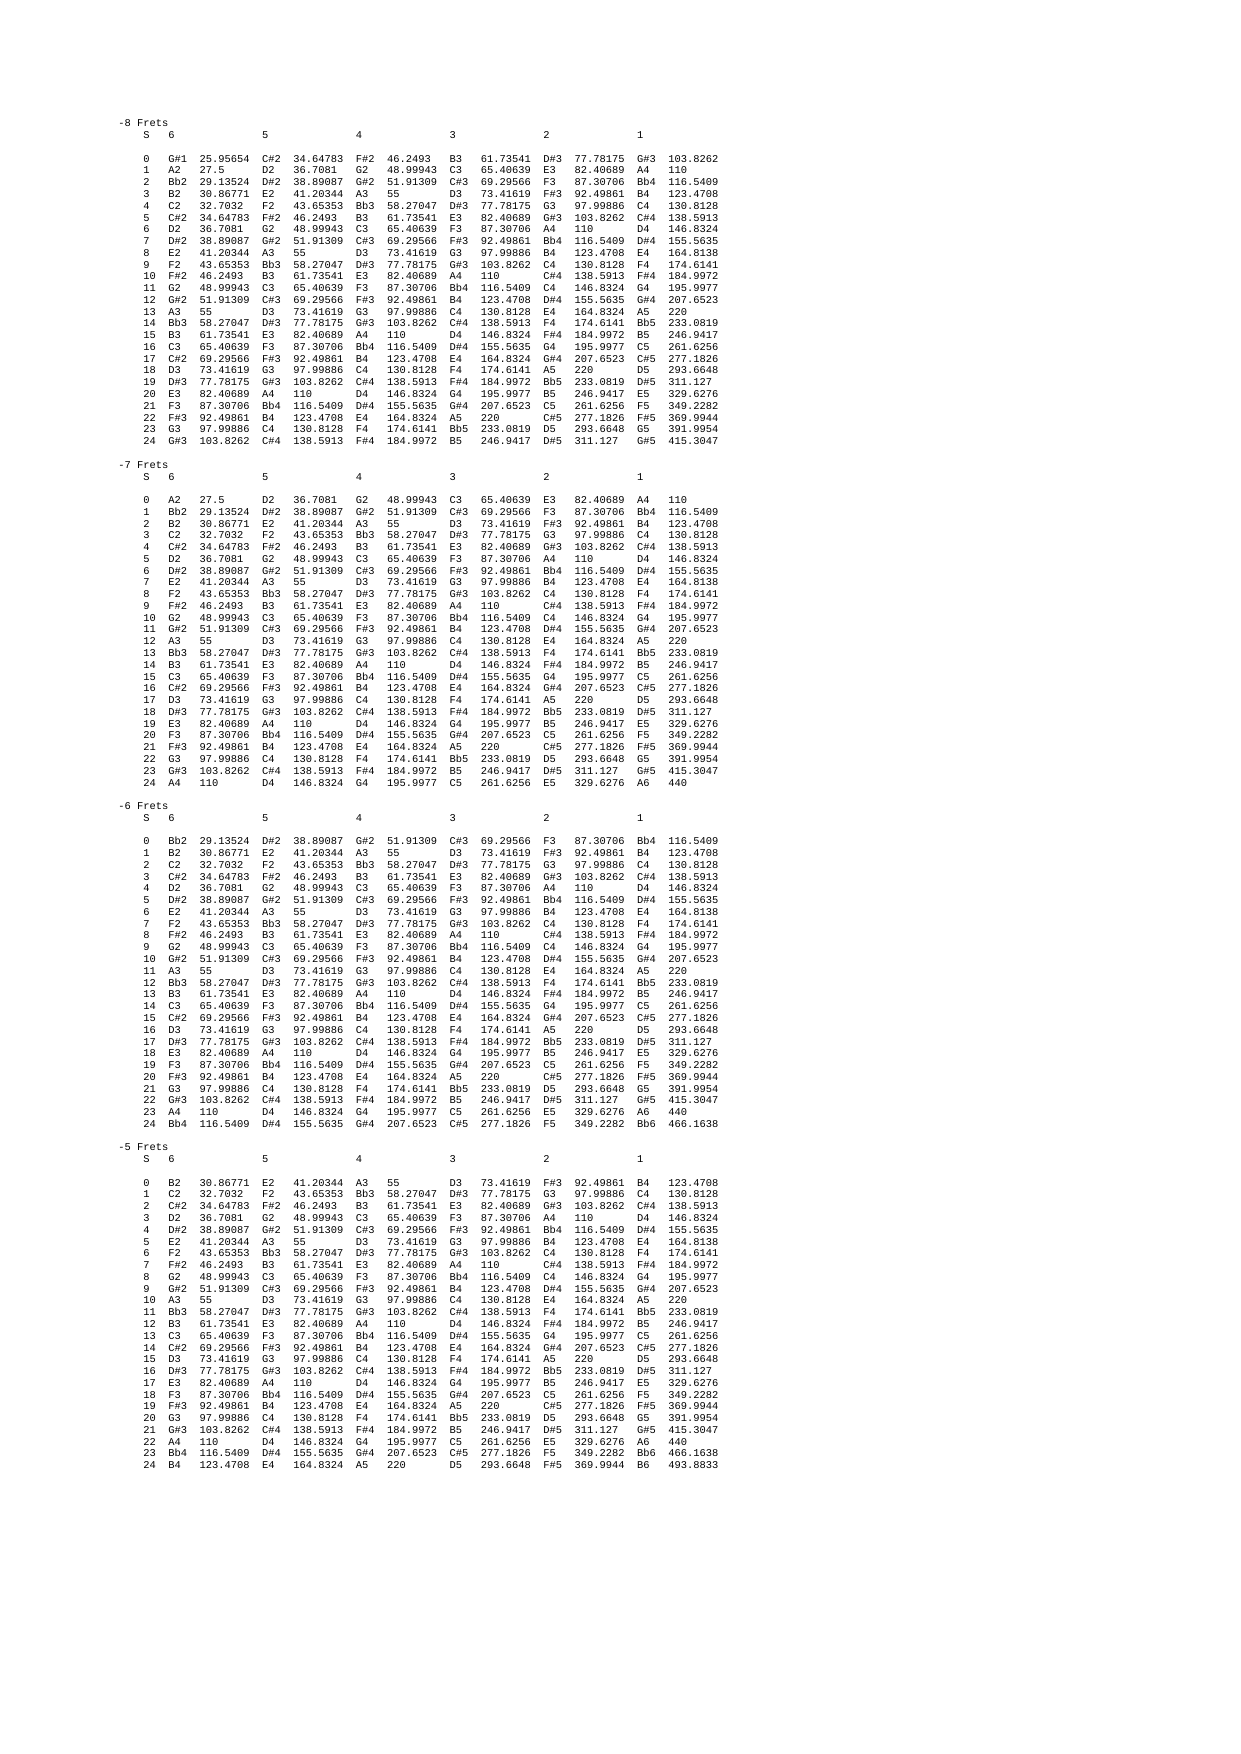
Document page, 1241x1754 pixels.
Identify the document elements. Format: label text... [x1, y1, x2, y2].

text 3 B2 30.86771 E2 41.20344 A3 55 D3 73.41619 F#3 92.49861 B4 123.4708 [118, 189, 1122, 201]
text 11 G#2 51.91309 C#3 69.29566 F#3 92.49861 B4 123.4708 D#4 155.5635 G#4 207.6523 [118, 624, 1122, 636]
text 9 G2 48.99943 C3 65.40639 F3 87.30706 Bb4 116.5409 C4 146.8324 G4 195.9977 [118, 942, 1122, 954]
text 11 A3 55 D3 73.41619 G3 97.99886 C4 130.8128 E4 164.8324 A5 220 [118, 966, 1122, 977]
text 2 C#2 34.64783 F#2 46.2493 B3 61.73541 E3 82.40689 G#3 103.8262 C#4 138.5913 [118, 1201, 1122, 1213]
text 9 F#2 46.2493 B3 61.73541 E3 82.40689 A4 110 C#4 138.5913 F#4 184.9972 [118, 601, 1122, 612]
text 15 B3 61.73541 E3 82.40689 A4 110 D4 146.8324 F#4 184.9972 B5 246.9417 [118, 330, 1122, 342]
text 15 C3 65.40639 F3 87.30706 Bb4 116.5409 D#4 155.5635 G4 195.9977 C5 261.6256 [118, 671, 1122, 683]
text 17 E3 82.40689 A4 110 D4 146.8324 G4 195.9977 B5 246.9417 E5 329.6276 [118, 1378, 1122, 1389]
text 20 F3 87.30706 Bb4 116.5409 D#4 155.5635 G#4 207.6523 C5 261.6256 F5 349.2282 [118, 730, 1122, 742]
text 6 F2 43.65353 Bb3 58.27047 D#3 77.78175 G#3 103.8262 C4 130.8128 F4 174.6141 [118, 1248, 1122, 1260]
text 11 G2 48.99943 C3 65.40639 F3 87.30706 Bb4 116.5409 C4 146.8324 G4 195.9977 [118, 283, 1122, 295]
text 0 B2 30.86771 E2 41.20344 A3 55 D3 73.41619 F#3 92.49861 B4 123.4708 [118, 1177, 1122, 1189]
text 7 F2 43.65353 Bb3 58.27047 D#3 77.78175 G#3 103.8262 C4 130.8128 F4 174.6141 [118, 918, 1122, 930]
text 15 C#2 69.29566 F#3 92.49861 B4 123.4708 E4 164.8324 G#4 207.6523 C#5 277.1826 [118, 1013, 1122, 1024]
text 1 A2 27.5 D2 36.7081 G2 48.99943 C3 65.40639 E3 82.40689 A4 110 [118, 165, 1122, 177]
text 10 G#2 51.91309 C#3 69.29566 F#3 92.49861 B4 123.4708 D#4 155.5635 G#4 207.6523 [118, 954, 1122, 966]
text S 6 5 4 3 2 1 [118, 1154, 1122, 1166]
text 21 G#3 103.8262 C#4 138.5913 F#4 184.9972 B5 246.9417 D#5 311.127 G#5 415.3047 [118, 1425, 1122, 1436]
text 16 C3 65.40639 F3 87.30706 Bb4 116.5409 D#4 155.5635 G4 195.9977 C5 261.6256 [118, 342, 1122, 353]
text 14 C3 65.40639 F3 87.30706 Bb4 116.5409 D#4 155.5635 G4 195.9977 C5 261.6256 [118, 1001, 1122, 1013]
text 5 D2 36.7081 G2 48.99943 C3 65.40639 F3 87.30706 A4 110 D4 146.8324 [118, 554, 1122, 565]
text 8 F#2 46.2493 B3 61.73541 E3 82.40689 A4 110 C#4 138.5913 F#4 184.9972 [118, 930, 1122, 942]
text 12 Bb3 58.27047 D#3 77.78175 G#3 103.8262 C#4 138.5913 F4 174.6141 Bb5 233.0819 [118, 977, 1122, 989]
text 6 E2 41.20344 A3 55 D3 73.41619 G3 97.99886 B4 123.4708 E4 164.8138 [118, 907, 1122, 918]
text 21 G3 97.99886 C4 130.8128 F4 174.6141 Bb5 233.0819 D5 293.6648 G5 391.9954 [118, 1083, 1122, 1095]
text -8 Frets [118, 118, 1122, 130]
text 1 C2 32.7032 F2 43.65353 Bb3 58.27047 D#3 77.78175 G3 97.99886 C4 130.8128 [118, 1189, 1122, 1201]
text 4 D2 36.7081 G2 48.99943 C3 65.40639 F3 87.30706 A4 110 D4 146.8324 [118, 883, 1122, 895]
text -7 Frets [118, 459, 1122, 471]
text 22 G#3 103.8262 C#4 138.5913 F#4 184.9972 B5 246.9417 D#5 311.127 G#5 415.3047 [118, 1095, 1122, 1107]
text S 6 5 4 3 2 1 [118, 813, 1122, 824]
text 0 Bb2 29.13524 D#2 38.89087 G#2 51.91309 C#3 69.29566 F3 87.30706 Bb4 116.5409 [118, 836, 1122, 848]
text 20 E3 82.40689 A4 110 D4 146.8324 G4 195.9977 B5 246.9417 E5 329.6276 [118, 389, 1122, 401]
text 17 D3 73.41619 G3 97.99886 C4 130.8128 F4 174.6141 A5 220 D5 293.6648 [118, 695, 1122, 707]
text 13 C3 65.40639 F3 87.30706 Bb4 116.5409 D#4 155.5635 G4 195.9977 C5 261.6256 [118, 1331, 1122, 1342]
text 10 F#2 46.2493 B3 61.73541 E3 82.40689 A4 110 C#4 138.5913 F#4 184.9972 [118, 271, 1122, 283]
text 1 Bb2 29.13524 D#2 38.89087 G#2 51.91309 C#3 69.29566 F3 87.30706 Bb4 116.5409 [118, 507, 1122, 518]
text 22 F#3 92.49861 B4 123.4708 E4 164.8324 A5 220 C#5 277.1826 F#5 369.9944 [118, 412, 1122, 424]
text 16 D#3 77.78175 G#3 103.8262 C#4 138.5913 F#4 184.9972 Bb5 233.0819 D#5 311.127 [118, 1366, 1122, 1378]
text 14 Bb3 58.27047 D#3 77.78175 G#3 103.8262 C#4 138.5913 F4 174.6141 Bb5 233.0819 [118, 318, 1122, 330]
text 18 D#3 77.78175 G#3 103.8262 C#4 138.5913 F#4 184.9972 Bb5 233.0819 D#5 311.127 [118, 707, 1122, 718]
text -5 Frets [118, 1142, 1122, 1154]
text 22 A4 110 D4 146.8324 G4 195.9977 C5 261.6256 E5 329.6276 A6 440 [118, 1436, 1122, 1448]
text 18 E3 82.40689 A4 110 D4 146.8324 G4 195.9977 B5 246.9417 E5 329.6276 [118, 1048, 1122, 1060]
text 5 D#2 38.89087 G#2 51.91309 C#3 69.29566 F#3 92.49861 Bb4 116.5409 D#4 155.5635 [118, 895, 1122, 907]
text 17 D#3 77.78175 G#3 103.8262 C#4 138.5913 F#4 184.9972 Bb5 233.0819 D#5 311.127 [118, 1036, 1122, 1048]
text 2 Bb2 29.13524 D#2 38.89087 G#2 51.91309 C#3 69.29566 F3 87.30706 Bb4 116.5409 [118, 177, 1122, 189]
text 4 D#2 38.89087 G#2 51.91309 C#3 69.29566 F#3 92.49861 Bb4 116.5409 D#4 155.5635 [118, 1224, 1122, 1236]
text 21 F3 87.30706 Bb4 116.5409 D#4 155.5635 G#4 207.6523 C5 261.6256 F5 349.2282 [118, 401, 1122, 412]
text S 6 5 4 3 2 1 [118, 130, 1122, 142]
text 5 E2 41.20344 A3 55 D3 73.41619 G3 97.99886 B4 123.4708 E4 164.8138 [118, 1236, 1122, 1248]
text 20 G3 97.99886 C4 130.8128 F4 174.6141 Bb5 233.0819 D5 293.6648 G5 391.9954 [118, 1413, 1122, 1425]
text 19 D#3 77.78175 G#3 103.8262 C#4 138.5913 F#4 184.9972 Bb5 233.0819 D#5 311.127 [118, 377, 1122, 389]
text 8 G2 48.99943 C3 65.40639 F3 87.30706 Bb4 116.5409 C4 146.8324 G4 195.9977 [118, 1272, 1122, 1283]
text 24 B4 123.4708 E4 164.8324 A5 220 D5 293.6648 F#5 369.9944 B6 493.8833 [118, 1460, 1122, 1472]
text 9 G#2 51.91309 C#3 69.29566 F#3 92.49861 B4 123.4708 D#4 155.5635 G#4 207.6523 [118, 1283, 1122, 1295]
text 6 D#2 38.89087 G#2 51.91309 C#3 69.29566 F#3 92.49861 Bb4 116.5409 D#4 155.5635 [118, 565, 1122, 577]
text 24 Bb4 116.5409 D#4 155.5635 G#4 207.6523 C#5 277.1826 F5 349.2282 Bb6 466.1638 [118, 1119, 1122, 1130]
text -6 Frets [118, 801, 1122, 813]
text 22 G3 97.99886 C4 130.8128 F4 174.6141 Bb5 233.0819 D5 293.6648 G5 391.9954 [118, 754, 1122, 766]
text 13 Bb3 58.27047 D#3 77.78175 G#3 103.8262 C#4 138.5913 F4 174.6141 Bb5 233.0819 [118, 648, 1122, 659]
text 12 A3 55 D3 73.41619 G3 97.99886 C4 130.8128 E4 164.8324 A5 220 [118, 636, 1122, 648]
text 21 F#3 92.49861 B4 123.4708 E4 164.8324 A5 220 C#5 277.1826 F#5 369.9944 [118, 742, 1122, 754]
text 0 G#1 25.95654 C#2 34.64783 F#2 46.2493 B3 61.73541 D#3 77.78175 G#3 103.8262 [118, 153, 1122, 165]
text 3 C#2 34.64783 F#2 46.2493 B3 61.73541 E3 82.40689 G#3 103.8262 C#4 138.5913 [118, 871, 1122, 883]
text 14 B3 61.73541 E3 82.40689 A4 110 D4 146.8324 F#4 184.9972 B5 246.9417 [118, 659, 1122, 671]
text 20 F#3 92.49861 B4 123.4708 E4 164.8324 A5 220 C#5 277.1826 F#5 369.9944 [118, 1072, 1122, 1083]
text 23 G#3 103.8262 C#4 138.5913 F#4 184.9972 B5 246.9417 D#5 311.127 G#5 415.3047 [118, 766, 1122, 777]
text 17 C#2 69.29566 F#3 92.49861 B4 123.4708 E4 164.8324 G#4 207.6523 C#5 277.1826 [118, 353, 1122, 365]
text 15 D3 73.41619 G3 97.99886 C4 130.8128 F4 174.6141 A5 220 D5 293.6648 [118, 1354, 1122, 1366]
text 7 E2 41.20344 A3 55 D3 73.41619 G3 97.99886 B4 123.4708 E4 164.8138 [118, 577, 1122, 589]
text 16 C#2 69.29566 F#3 92.49861 B4 123.4708 E4 164.8324 G#4 207.6523 C#5 277.1826 [118, 683, 1122, 695]
text S 6 5 4 3 2 1 [118, 471, 1122, 483]
text 4 C#2 34.64783 F#2 46.2493 B3 61.73541 E3 82.40689 G#3 103.8262 C#4 138.5913 [118, 542, 1122, 554]
text 19 E3 82.40689 A4 110 D4 146.8324 G4 195.9977 B5 246.9417 E5 329.6276 [118, 718, 1122, 730]
text 11 Bb3 58.27047 D#3 77.78175 G#3 103.8262 C#4 138.5913 F4 174.6141 Bb5 233.0819 [118, 1307, 1122, 1319]
text 19 F#3 92.49861 B4 123.4708 E4 164.8324 A5 220 C#5 277.1826 F#5 369.9944 [118, 1401, 1122, 1413]
text 1 B2 30.86771 E2 41.20344 A3 55 D3 73.41619 F#3 92.49861 B4 123.4708 [118, 848, 1122, 860]
text 12 G#2 51.91309 C#3 69.29566 F#3 92.49861 B4 123.4708 D#4 155.5635 G#4 207.6523 [118, 295, 1122, 306]
text 7 D#2 38.89087 G#2 51.91309 C#3 69.29566 F#3 92.49861 Bb4 116.5409 D#4 155.5635 [118, 236, 1122, 248]
text 13 B3 61.73541 E3 82.40689 A4 110 D4 146.8324 F#4 184.9972 B5 246.9417 [118, 989, 1122, 1001]
text 12 B3 61.73541 E3 82.40689 A4 110 D4 146.8324 F#4 184.9972 B5 246.9417 [118, 1319, 1122, 1331]
text 13 A3 55 D3 73.41619 G3 97.99886 C4 130.8128 E4 164.8324 A5 220 [118, 306, 1122, 318]
text 19 F3 87.30706 Bb4 116.5409 D#4 155.5635 G#4 207.6523 C5 261.6256 F5 349.2282 [118, 1060, 1122, 1072]
text 3 C2 32.7032 F2 43.65353 Bb3 58.27047 D#3 77.78175 G3 97.99886 C4 130.8128 [118, 530, 1122, 542]
text 23 Bb4 116.5409 D#4 155.5635 G#4 207.6523 C#5 277.1826 F5 349.2282 Bb6 466.1638 [118, 1448, 1122, 1460]
text 0 A2 27.5 D2 36.7081 G2 48.99943 C3 65.40639 E3 82.40689 A4 110 [118, 495, 1122, 507]
text 8 F2 43.65353 Bb3 58.27047 D#3 77.78175 G#3 103.8262 C4 130.8128 F4 174.6141 [118, 589, 1122, 601]
text 9 F2 43.65353 Bb3 58.27047 D#3 77.78175 G#3 103.8262 C4 130.8128 F4 174.6141 [118, 259, 1122, 271]
text 23 G3 97.99886 C4 130.8128 F4 174.6141 Bb5 233.0819 D5 293.6648 G5 391.9954 [118, 424, 1122, 436]
text 14 C#2 69.29566 F#3 92.49861 B4 123.4708 E4 164.8324 G#4 207.6523 C#5 277.1826 [118, 1342, 1122, 1354]
text 10 A3 55 D3 73.41619 G3 97.99886 C4 130.8128 E4 164.8324 A5 220 [118, 1295, 1122, 1307]
text 24 A4 110 D4 146.8324 G4 195.9977 C5 261.6256 E5 329.6276 A6 440 [118, 777, 1122, 789]
text 7 F#2 46.2493 B3 61.73541 E3 82.40689 A4 110 C#4 138.5913 F#4 184.9972 [118, 1260, 1122, 1272]
text 23 A4 110 D4 146.8324 G4 195.9977 C5 261.6256 E5 329.6276 A6 440 [118, 1107, 1122, 1119]
text 18 F3 87.30706 Bb4 116.5409 D#4 155.5635 G#4 207.6523 C5 261.6256 F5 349.2282 [118, 1389, 1122, 1401]
text 24 G#3 103.8262 C#4 138.5913 F#4 184.9972 B5 246.9417 D#5 311.127 G#5 415.3047 [118, 436, 1122, 448]
text 4 C2 32.7032 F2 43.65353 Bb3 58.27047 D#3 77.78175 G3 97.99886 C4 130.8128 [118, 201, 1122, 212]
text 8 E2 41.20344 A3 55 D3 73.41619 G3 97.99886 B4 123.4708 E4 164.8138 [118, 248, 1122, 259]
text 18 D3 73.41619 G3 97.99886 C4 130.8128 F4 174.6141 A5 220 D5 293.6648 [118, 365, 1122, 377]
text 5 C#2 34.64783 F#2 46.2493 B3 61.73541 E3 82.40689 G#3 103.8262 C#4 138.5913 [118, 212, 1122, 224]
text 16 D3 73.41619 G3 97.99886 C4 130.8128 F4 174.6141 A5 220 D5 293.6648 [118, 1024, 1122, 1036]
text 6 D2 36.7081 G2 48.99943 C3 65.40639 F3 87.30706 A4 110 D4 146.8324 [118, 224, 1122, 236]
text 2 B2 30.86771 E2 41.20344 A3 55 D3 73.41619 F#3 92.49861 B4 123.4708 [118, 518, 1122, 530]
text 10 G2 48.99943 C3 65.40639 F3 87.30706 Bb4 116.5409 C4 146.8324 G4 195.9977 [118, 612, 1122, 624]
text 3 D2 36.7081 G2 48.99943 C3 65.40639 F3 87.30706 A4 110 D4 146.8324 [118, 1213, 1122, 1224]
text 2 C2 32.7032 F2 43.65353 Bb3 58.27047 D#3 77.78175 G3 97.99886 C4 130.8128 [118, 860, 1122, 871]
